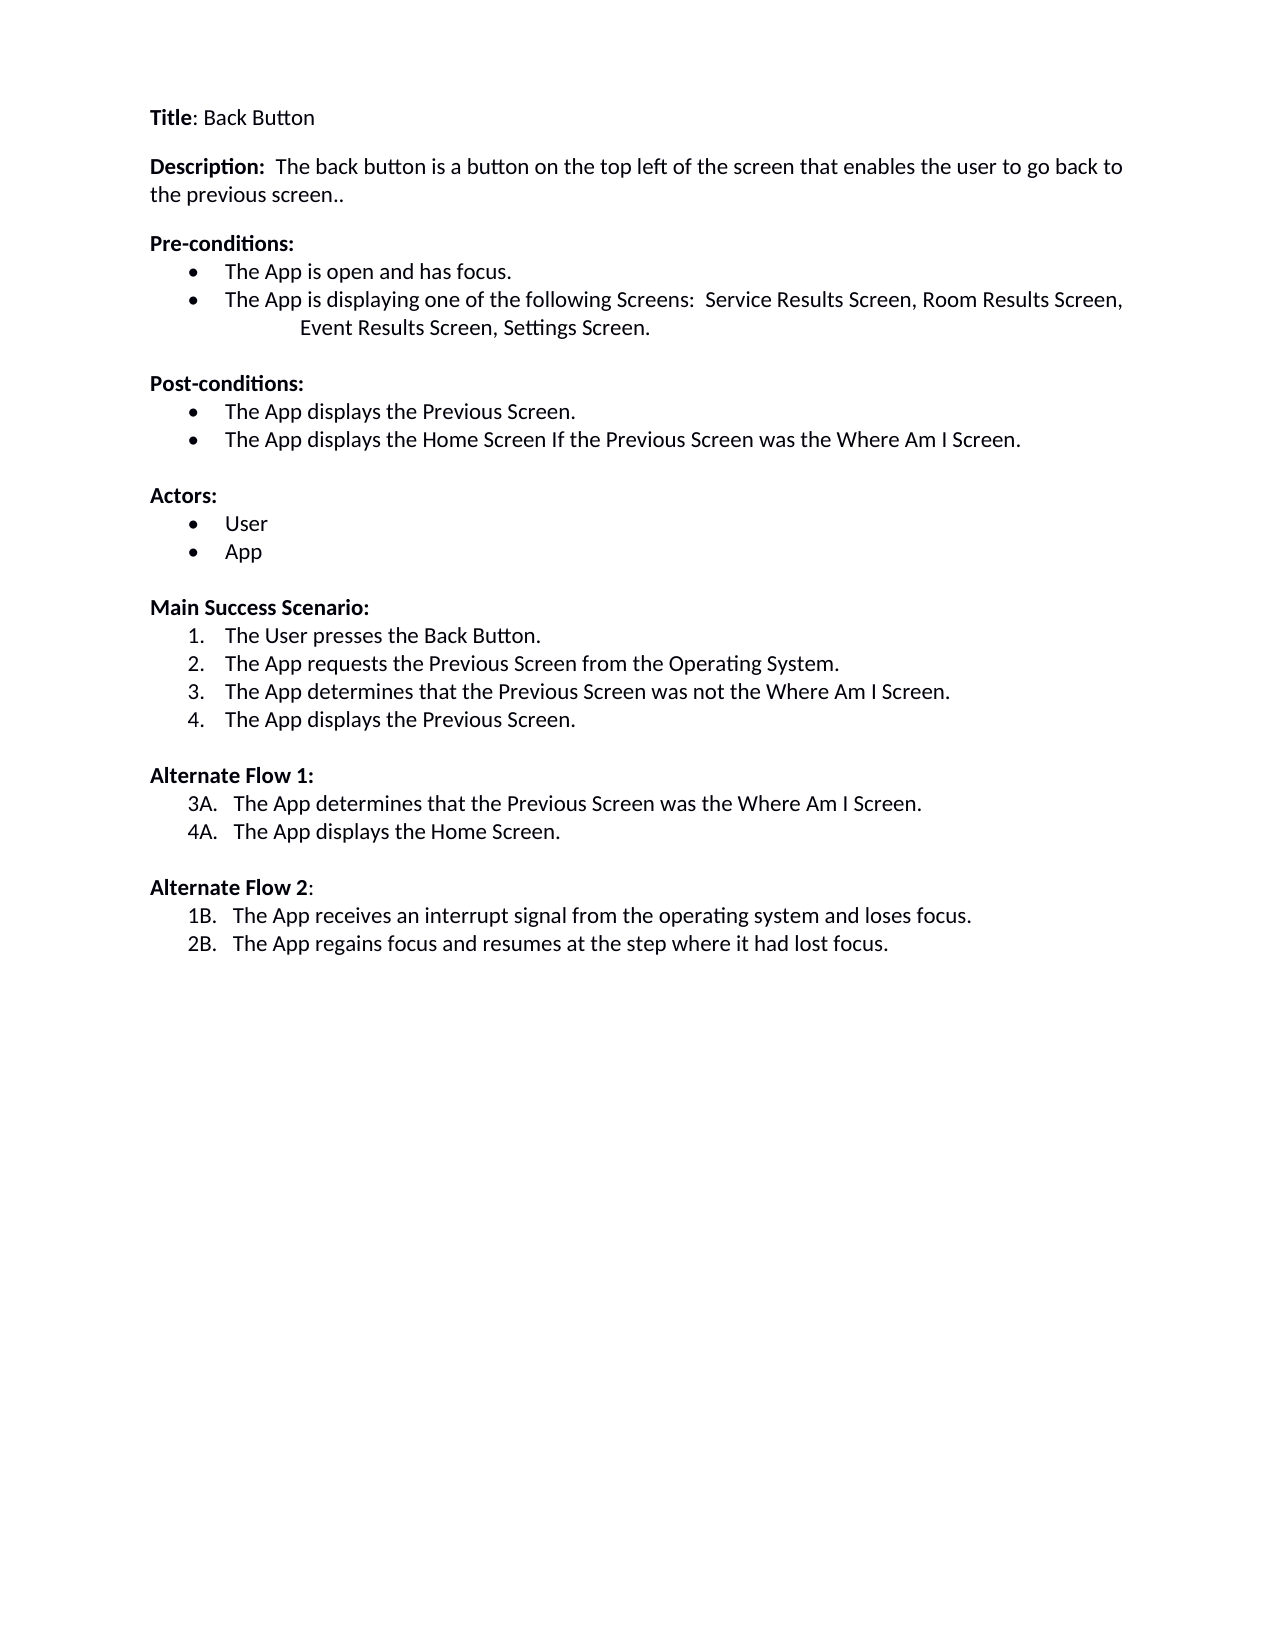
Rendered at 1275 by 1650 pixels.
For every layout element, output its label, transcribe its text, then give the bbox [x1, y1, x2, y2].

list The App determines that the Previous Screen was not the Where Am I Screen. [187, 677, 1125, 705]
text Title: Back Button [150, 103, 1125, 131]
text 1B. The App receives an interrupt signal from the operating system and loses focus. [187, 901, 1125, 929]
list App [187, 537, 1125, 565]
text Alternate Flow 2: [150, 873, 1125, 901]
text Pre-conditions: [150, 229, 1125, 257]
text 2B. The App regains focus and resumes at the step where it had lost focus. [187, 929, 1125, 957]
text Main Success Scenario: [150, 593, 1125, 621]
list The User presses the Back Button. [187, 621, 1125, 649]
list The App is open and has focus. [187, 257, 1125, 285]
list User [187, 509, 1125, 537]
list The App displays the Previous Screen. [187, 397, 1125, 425]
text 4A. The App displays the Home Screen. [187, 817, 1125, 845]
text 3A. The App determines that the Previous Screen was the Where Am I Screen. [187, 789, 1125, 817]
list The App displays the Previous Screen. [187, 705, 1125, 733]
list The App is displaying one of the following Screens: Service Results Screen, Room Results Screen, Event Results Screen, Settings Screen. [187, 285, 1125, 341]
text Post-conditions: [150, 369, 1125, 397]
list The App requests the Previous Screen from the Operating System. [187, 649, 1125, 677]
text Actors: [150, 481, 1125, 509]
list The App displays the Home Screen If the Previous Screen was the Where Am I Screen. [187, 425, 1125, 453]
text Description: The back button is a button on the top left of the screen that enables the user to go back to the previous screen.. [150, 152, 1125, 208]
text Alternate Flow 1: [150, 761, 1125, 789]
